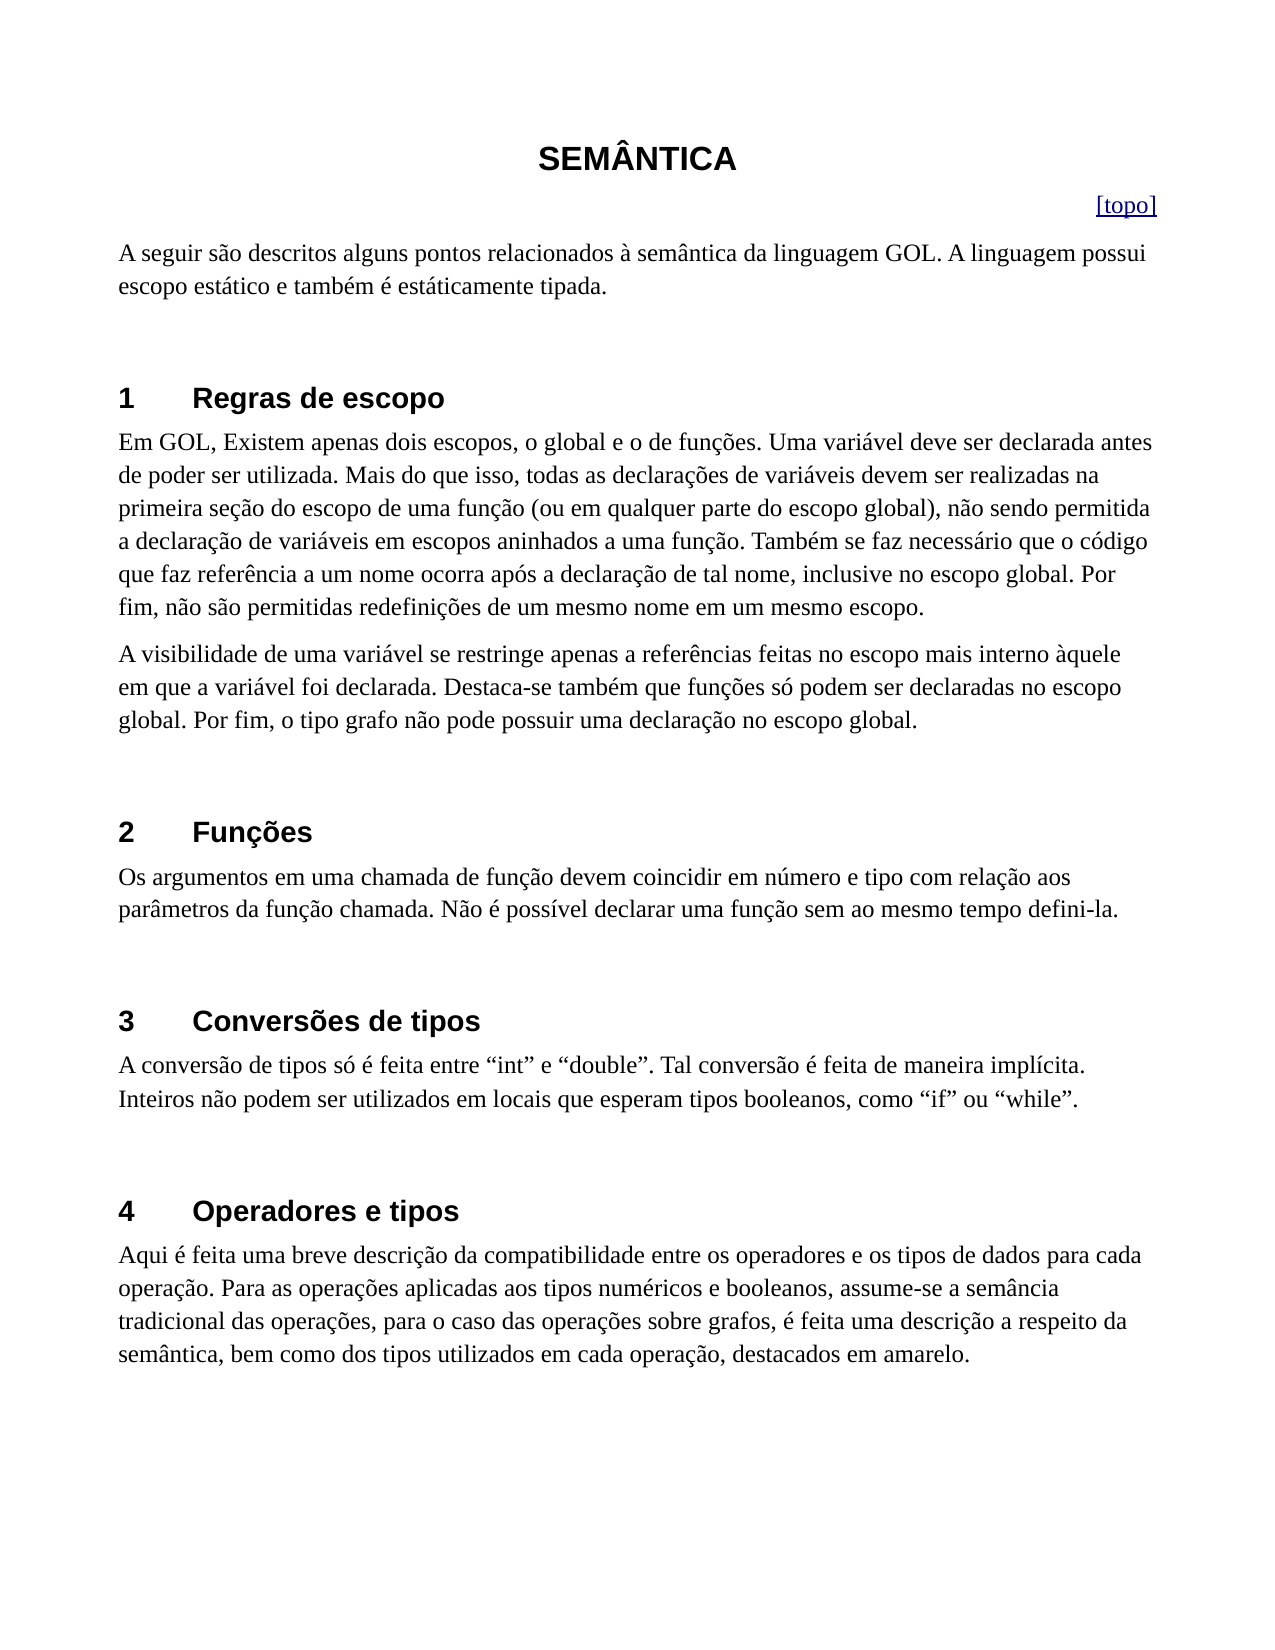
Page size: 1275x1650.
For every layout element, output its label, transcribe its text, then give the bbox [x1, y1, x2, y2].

text A conversão de tipos só é feita entre “int” e “double”. Tal conversão é feita de maneira implícita. Inteiros não podem ser utilizados em locais que esperam tipos booleanos, como “if” ou “while”. [118, 1051, 1157, 1112]
text A visibilidade de uma variável se restringe apenas a referências feitas no escopo mais interno àquele em que a variável foi declarada. Destaca-se também que funções só podem ser declaradas no escopo global. Por fim, o tipo grafo não pode possuir uma declaração no escopo global. [118, 639, 1157, 734]
text Os argumentos em uma chamada de função devem coincidir em número e tipo com relação aos parâmetros da função chamada. Não é possível declarar uma função sem ao mesmo tempo defini-la. [118, 862, 1157, 923]
subtitle SEMÂNTICA [118, 139, 1157, 178]
subtitle Conversões de tipos [118, 1004, 1157, 1038]
subtitle Operadores e tipos [118, 1193, 1157, 1227]
text A seguir são descritos alguns pontos relacionados à semântica da linguagem GOL. A linguagem possui escopo estático e também é estáticamente tipada. [118, 238, 1157, 299]
subtitle Funções [118, 815, 1157, 849]
text Aqui é feita uma breve descrição da compatibilidade entre os operadores e os tipos de dados para cada operação. Para as operações aplicadas aos tipos numéricos e booleanos, assume-se a semância tradicional das operações, para o caso das operações sobre grafos, é feita uma descrição a respeito da semântica, bem como dos tipos utilizados em cada operação, destacados em amarelo. [118, 1240, 1157, 1367]
subtitle Regras de escopo [118, 381, 1157, 414]
text [topo] [340, 190, 1157, 219]
text Em GOL, Existem apenas dois escopos, o global e o de funções. Uma variável deve ser declarada antes de poder ser utilizada. Mais do que isso, todas as declarações de variáveis devem ser realizadas na primeira seção do escopo de uma função (ou em qualquer parte do escopo global), não sendo permitida a declaração de variáveis em escopos aninhados a uma função. Também se faz necessário que o código que faz referência a um nome ocorra após a declaração de tal nome, inclusive no escopo global. Por fim, não são permitidas redefinições de um mesmo nome em um mesmo escopo. [118, 427, 1157, 621]
